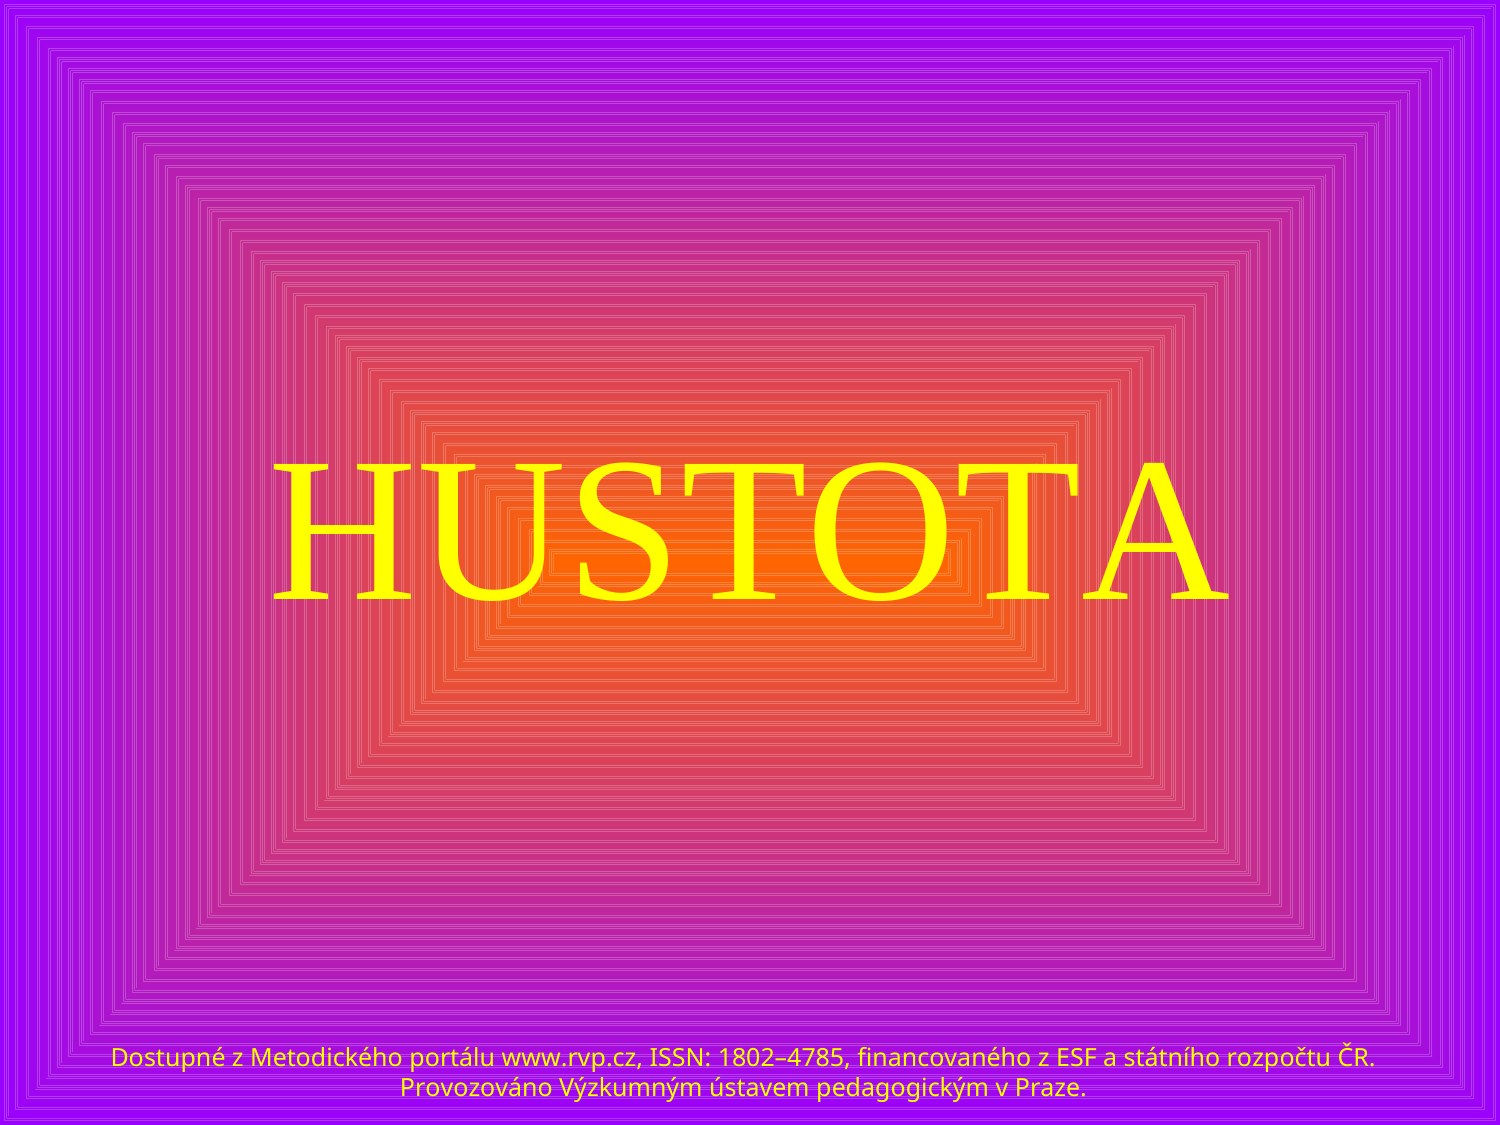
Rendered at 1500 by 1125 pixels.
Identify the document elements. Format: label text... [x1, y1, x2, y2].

text_box Dostupné z Metodického portálu www.rvp.cz, ISSN: 1802–4785, financovaného z ESF a státního rozpočtu ČR. Provozováno Výzkumným ústavem pedagogickým v Praze. [35, 1041, 1454, 1102]
text_box HUSTOTA [0, 385, 1500, 649]
